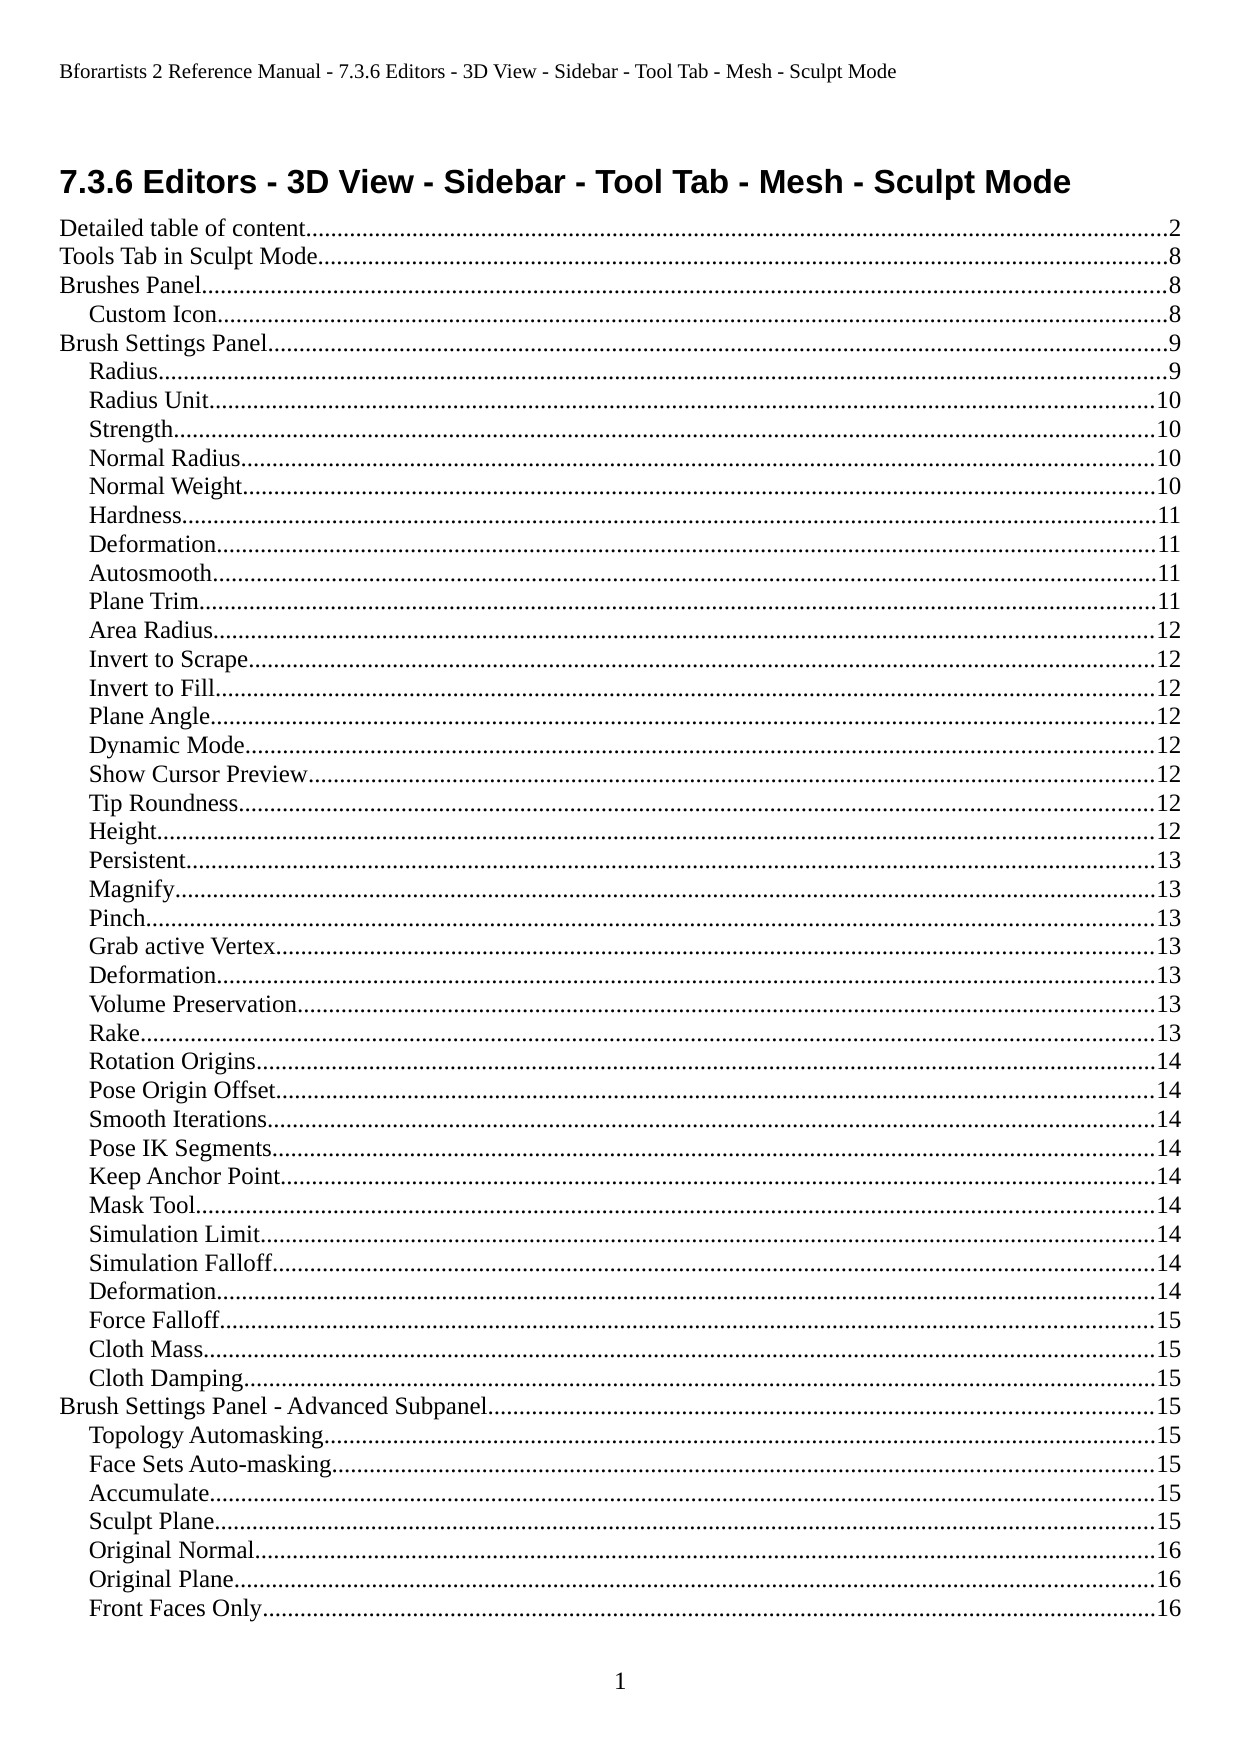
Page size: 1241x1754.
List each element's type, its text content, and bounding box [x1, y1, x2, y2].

text Radius Unit 10 [88, 385, 1181, 414]
text Brush Settings Panel 9 [59, 328, 1181, 356]
text Persistent 13 [88, 845, 1181, 874]
text Face Sets Auto-masking 15 [88, 1449, 1181, 1478]
text Invert to Fill 12 [88, 673, 1181, 701]
text Pose IK Segments 14 [88, 1133, 1181, 1161]
text Original Plane 16 [88, 1564, 1181, 1593]
text Area Radius 12 [88, 615, 1181, 644]
text Grab active Vertex 13 [88, 931, 1181, 960]
text Magnify 13 [88, 874, 1181, 903]
text Accumulate 15 [88, 1478, 1181, 1506]
text Deformation 13 [88, 960, 1181, 989]
text Cloth Mass 15 [88, 1334, 1181, 1363]
text Dynamic Mode 12 [88, 730, 1181, 759]
text Normal Radius 10 [88, 443, 1181, 471]
text Deformation 14 [88, 1276, 1181, 1305]
text Topology Automasking 15 [88, 1420, 1181, 1449]
text Pinch 13 [88, 903, 1181, 931]
text Tools Tab in Sculpt Mode 8 [59, 241, 1181, 270]
text Deformation 11 [88, 529, 1181, 558]
text Rotation Origins 14 [88, 1046, 1181, 1075]
text Custom Icon 8 [88, 299, 1181, 328]
text Tip Roundness 12 [88, 788, 1181, 816]
text Show Cursor Preview 12 [88, 759, 1181, 788]
text Height 12 [88, 816, 1181, 845]
text Sculpt Plane 15 [88, 1506, 1181, 1535]
text Keep Anchor Point 14 [88, 1161, 1181, 1190]
text Mask Tool 14 [88, 1190, 1181, 1219]
text Force Falloff 15 [88, 1305, 1181, 1334]
text Volume Preservation 13 [88, 989, 1181, 1018]
text Detailed table of content 2 [59, 213, 1181, 241]
text Radius 9 [88, 356, 1181, 385]
text Invert to Scrape 12 [88, 644, 1181, 673]
text Pose Origin Offset 14 [88, 1075, 1181, 1104]
text Brush Settings Panel - Advanced Subpanel 15 [59, 1391, 1181, 1420]
text Normal Weight 10 [88, 471, 1181, 500]
text Smooth Iterations 14 [88, 1104, 1181, 1133]
subtitle 7.3.6 Editors - 3D View - Sidebar - Tool Tab - Mesh - Sculpt Mode [59, 162, 1181, 200]
text Simulation Limit 14 [88, 1219, 1181, 1248]
text Strength 10 [88, 414, 1181, 443]
text Original Normal 16 [88, 1535, 1181, 1564]
text Plane Angle 12 [88, 701, 1181, 730]
text Rake 13 [88, 1018, 1181, 1046]
text Autosmooth 11 [88, 558, 1181, 586]
text Simulation Falloff 14 [88, 1248, 1181, 1276]
text Hardness 11 [88, 500, 1181, 529]
text Plane Trim 11 [88, 586, 1181, 615]
text Brushes Panel 8 [59, 270, 1181, 299]
text Cloth Damping 15 [88, 1363, 1181, 1391]
text Front Faces Only 16 [88, 1593, 1181, 1621]
